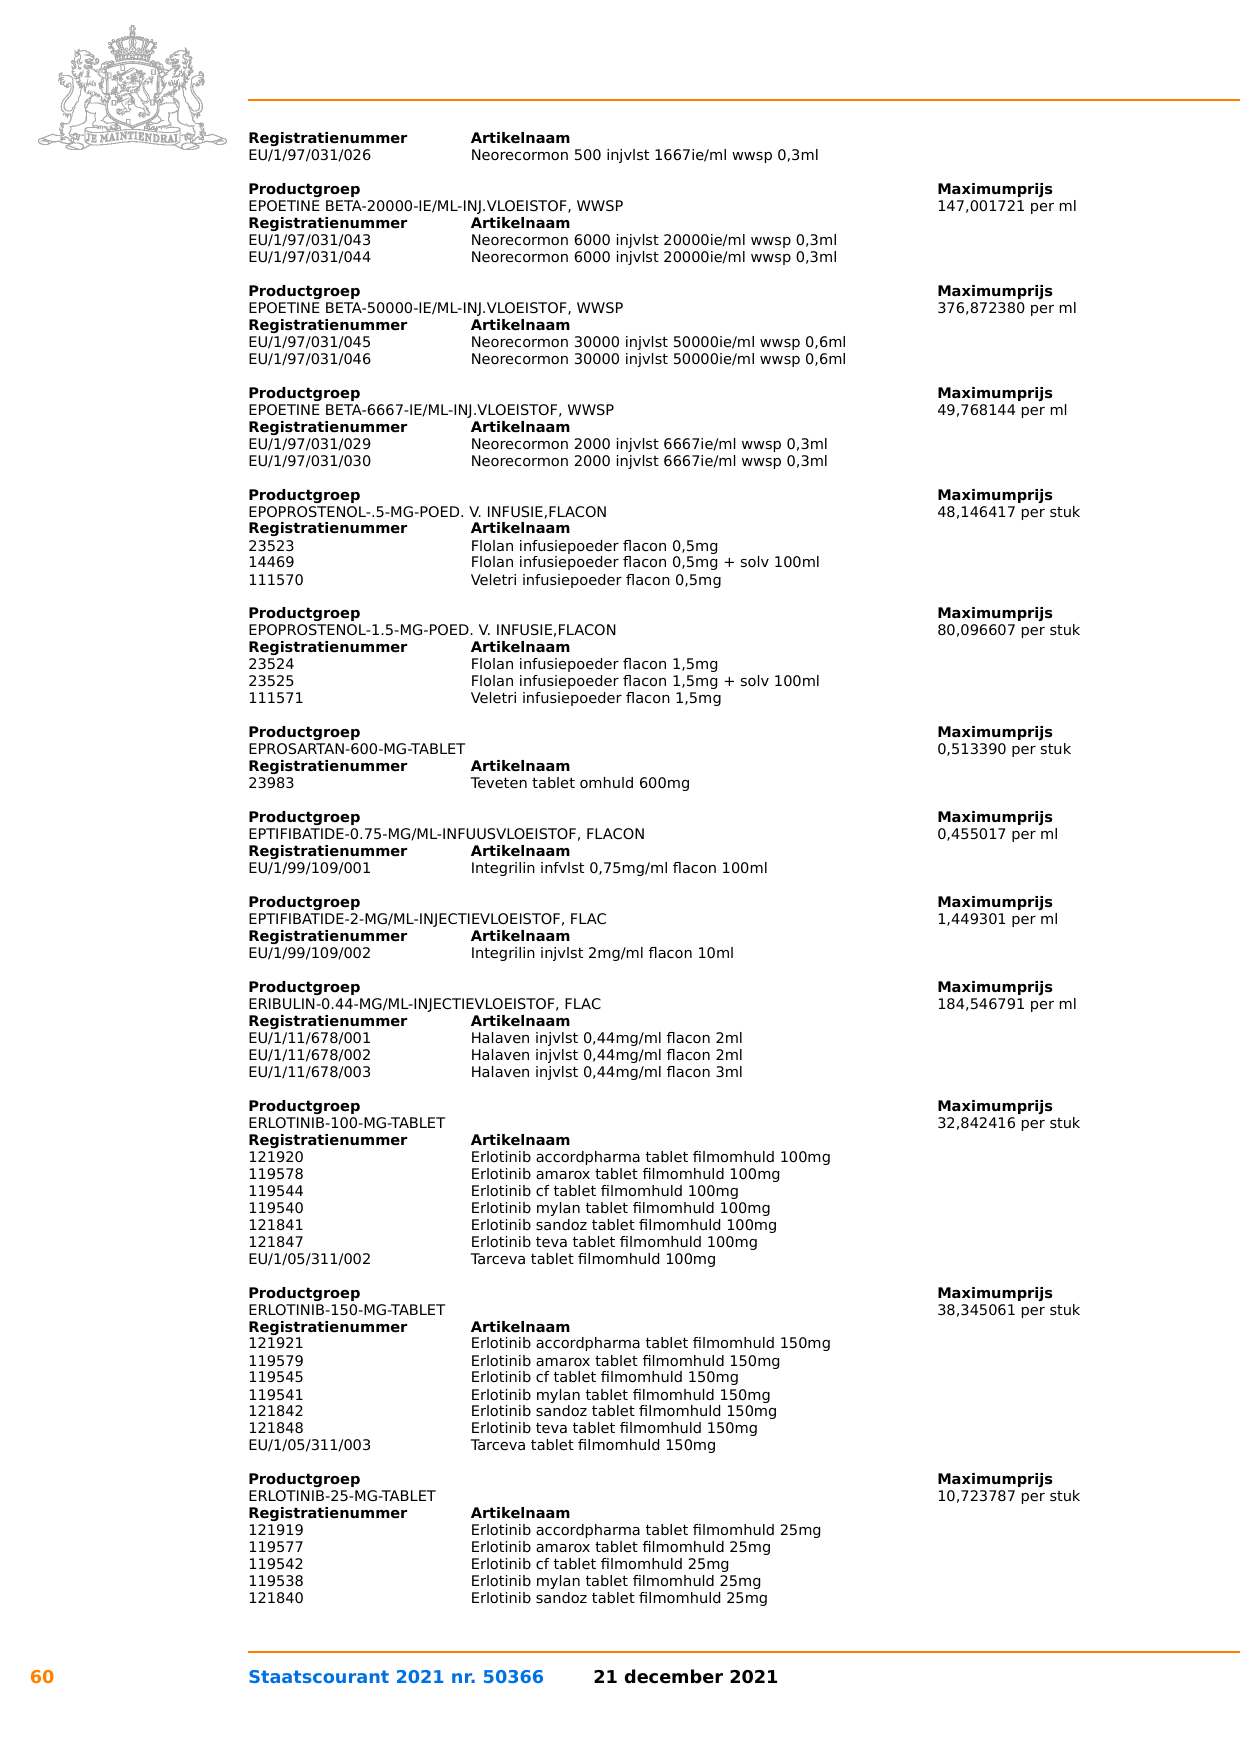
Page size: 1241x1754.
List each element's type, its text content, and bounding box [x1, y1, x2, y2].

table_cell Productgroep [248, 894, 464, 911]
table_cell Erlotinib sandoz tablet filmomhuld 100mg [465, 1217, 1163, 1233]
table_cell Registratienummer [248, 520, 464, 537]
table_cell Maximumprijs [931, 605, 1163, 622]
table_cell Tarceva tablet filmomhuld 100mg [465, 1251, 1163, 1267]
table_cell [931, 758, 1163, 775]
table_cell Erlotinib amarox tablet filmomhuld 150mg [465, 1353, 1163, 1369]
table_cell 23983 [248, 775, 464, 792]
table_cell Artikelnaam [465, 130, 931, 147]
table_cell Artikelnaam [465, 520, 931, 537]
table_cell Erlotinib mylan tablet filmomhuld 100mg [465, 1200, 1163, 1217]
table_cell EPROSARTAN-600-MG-TABLET [248, 741, 931, 758]
table_cell Erlotinib cf tablet filmomhuld 100mg [465, 1183, 1163, 1199]
table_cell 147,001721 per ml [931, 198, 1163, 215]
table_cell Registratienummer [248, 639, 464, 656]
table_cell 111570 [248, 571, 464, 588]
table_cell [931, 130, 1163, 147]
table_cell [931, 1013, 1163, 1030]
table_cell Productgroep [248, 283, 464, 300]
table_cell EU/1/97/031/043 [248, 232, 464, 249]
table_cell EPOETINE BETA-6667-IE/ML-INJ.VLOEISTOF, WWSP [248, 402, 931, 418]
table_cell EU/1/11/678/002 [248, 1047, 464, 1064]
table_cell [465, 809, 931, 826]
table_cell [931, 639, 1163, 656]
table_cell [931, 843, 1163, 860]
table_cell EU/1/97/031/045 [248, 334, 464, 351]
table_cell Erlotinib teva tablet filmomhuld 150mg [465, 1420, 1163, 1437]
picture [38, 25, 227, 150]
table_cell 184,546791 per ml [931, 996, 1163, 1013]
table_cell Registratienummer [248, 843, 464, 860]
table_cell 119542 [248, 1556, 464, 1573]
table_cell [465, 385, 931, 402]
table_cell [931, 928, 1163, 945]
table_cell Flolan infusiepoeder flacon 1,5mg + solv 100ml [465, 673, 1163, 690]
table_cell [931, 1319, 1163, 1335]
table_cell [931, 1505, 1163, 1522]
table_cell Registratienummer [248, 928, 464, 945]
table_cell EPTIFIBATIDE-0.75-MG/ML-INFUUSVLOEISTOF, FLACON [248, 826, 931, 843]
table_cell [931, 520, 1163, 537]
table_cell [465, 283, 931, 300]
table_cell 119579 [248, 1353, 464, 1369]
table_cell Tarceva tablet filmomhuld 150mg [465, 1437, 1163, 1454]
table_cell Halaven injvlst 0,44mg/ml flacon 3ml [465, 1064, 1163, 1081]
table_cell [465, 605, 931, 622]
table_cell Veletri infusiepoeder flacon 0,5mg [465, 571, 1163, 588]
table_cell Artikelnaam [465, 928, 931, 945]
table_cell Registratienummer [248, 758, 464, 775]
table_cell [465, 1285, 931, 1301]
table_cell [248, 877, 1163, 894]
table_cell Productgroep [248, 1098, 464, 1115]
table_cell [248, 1454, 1163, 1471]
table_cell Neorecormon 30000 injvlst 50000ie/ml wwsp 0,6ml [465, 334, 1163, 351]
table_cell 14469 [248, 554, 464, 571]
table_cell Erlotinib cf tablet filmomhuld 25mg [465, 1556, 1163, 1573]
table_cell Maximumprijs [931, 894, 1163, 911]
table_cell 49,768144 per ml [931, 402, 1163, 418]
table_cell 1,449301 per ml [931, 911, 1163, 928]
table_cell 119545 [248, 1369, 464, 1386]
table_cell 80,096607 per stuk [931, 622, 1163, 639]
table_cell EU/1/11/678/003 [248, 1064, 464, 1081]
table_cell EU/1/97/031/044 [248, 249, 464, 266]
table_cell [931, 317, 1163, 334]
table_cell Productgroep [248, 1471, 464, 1488]
table_cell Erlotinib accordpharma tablet filmomhuld 100mg [465, 1149, 1163, 1166]
table_cell Artikelnaam [465, 1505, 931, 1522]
table_cell 0,455017 per ml [931, 826, 1163, 843]
table_cell Artikelnaam [465, 215, 931, 232]
table_cell [248, 470, 1163, 486]
table_cell Erlotinib sandoz tablet filmomhuld 25mg [465, 1590, 1163, 1607]
table_cell 121841 [248, 1217, 464, 1233]
table_cell 121842 [248, 1403, 464, 1420]
table_cell Artikelnaam [465, 1132, 931, 1149]
table_cell EU/1/97/031/046 [248, 351, 464, 368]
table_cell 10,723787 per stuk [931, 1488, 1163, 1505]
table_cell Maximumprijs [931, 1285, 1163, 1301]
table_cell 119544 [248, 1183, 464, 1199]
table_cell [465, 724, 931, 741]
table_cell 119578 [248, 1166, 464, 1183]
table_cell Neorecormon 6000 injvlst 20000ie/ml wwsp 0,3ml [465, 249, 1163, 266]
table_cell 38,345061 per stuk [931, 1301, 1163, 1318]
table_cell EU/1/11/678/001 [248, 1030, 464, 1047]
table_cell Erlotinib sandoz tablet filmomhuld 150mg [465, 1403, 1163, 1420]
table_cell Productgroep [248, 385, 464, 402]
table_cell [465, 894, 931, 911]
table_cell Teveten tablet omhuld 600mg [465, 775, 1163, 792]
table_cell ERLOTINIB-100-MG-TABLET [248, 1115, 931, 1132]
table_cell 119541 [248, 1386, 464, 1403]
table_cell Erlotinib amarox tablet filmomhuld 25mg [465, 1539, 1163, 1556]
table_cell Veletri infusiepoeder flacon 1,5mg [465, 690, 1163, 707]
table_cell [248, 1268, 1163, 1284]
table_cell 0,513390 per stuk [931, 741, 1163, 758]
table_cell Neorecormon 2000 injvlst 6667ie/ml wwsp 0,3ml [465, 436, 1163, 452]
table_cell Productgroep [248, 486, 464, 503]
table_cell Artikelnaam [465, 1013, 931, 1030]
table_cell 32,842416 per stuk [931, 1115, 1163, 1132]
table_cell Maximumprijs [931, 809, 1163, 826]
table_cell [465, 1471, 931, 1488]
table_cell Artikelnaam [465, 419, 931, 436]
table_cell Maximumprijs [931, 181, 1163, 198]
table_cell 111571 [248, 690, 464, 707]
table_cell EPOPROSTENOL-.5-MG-POED. V. INFUSIE,FLACON [248, 504, 931, 520]
table_cell ERIBULIN-0.44-MG/ML-INJECTIEVLOEISTOF, FLAC [248, 996, 931, 1013]
table_cell 119538 [248, 1573, 464, 1590]
table_cell Registratienummer [248, 317, 464, 334]
table_cell Productgroep [248, 724, 464, 741]
table_cell Neorecormon 30000 injvlst 50000ie/ml wwsp 0,6ml [465, 351, 1163, 368]
table_cell EPOETINE BETA-50000-IE/ML-INJ.VLOEISTOF, WWSP [248, 300, 931, 317]
table_cell EU/1/97/031/030 [248, 453, 464, 469]
table_cell Maximumprijs [931, 1471, 1163, 1488]
table_cell Registratienummer [248, 1505, 464, 1522]
table_cell Maximumprijs [931, 283, 1163, 300]
table_cell EPOPROSTENOL-1.5-MG-POED. V. INFUSIE,FLACON [248, 622, 931, 639]
table_cell [248, 368, 1163, 384]
table_cell Productgroep [248, 605, 464, 622]
table_cell Erlotinib accordpharma tablet filmomhuld 25mg [465, 1522, 1163, 1539]
table_cell 121847 [248, 1234, 464, 1251]
table_cell Productgroep [248, 181, 464, 198]
table_cell Productgroep [248, 979, 464, 996]
table_cell [248, 962, 1163, 979]
table_cell Flolan infusiepoeder flacon 0,5mg [465, 538, 1163, 554]
table_cell EU/1/97/031/029 [248, 436, 464, 452]
table_cell Erlotinib cf tablet filmomhuld 150mg [465, 1369, 1163, 1386]
table_cell Artikelnaam [465, 639, 931, 656]
table_cell 121840 [248, 1590, 464, 1607]
table_cell [931, 215, 1163, 232]
table_cell Registratienummer [248, 130, 464, 147]
table_cell ERLOTINIB-25-MG-TABLET [248, 1488, 931, 1505]
table_cell Neorecormon 6000 injvlst 20000ie/ml wwsp 0,3ml [465, 232, 1163, 249]
table_cell ERLOTINIB-150-MG-TABLET [248, 1301, 931, 1318]
table_cell Maximumprijs [931, 724, 1163, 741]
table_cell Halaven injvlst 0,44mg/ml flacon 2ml [465, 1030, 1163, 1047]
table_cell [248, 266, 1163, 283]
table_cell 23524 [248, 656, 464, 673]
table_cell 121848 [248, 1420, 464, 1437]
table_cell EPOETINE BETA-20000-IE/ML-INJ.VLOEISTOF, WWSP [248, 198, 931, 215]
table_cell EU/1/05/311/003 [248, 1437, 464, 1454]
table_cell Erlotinib mylan tablet filmomhuld 150mg [465, 1386, 1163, 1403]
table_cell Integrilin infvlst 0,75mg/ml flacon 100ml [465, 860, 1163, 877]
table_cell 119577 [248, 1539, 464, 1556]
table_cell Integrilin injvlst 2mg/ml flacon 10ml [465, 945, 1163, 962]
table_cell EU/1/97/031/026 [248, 147, 464, 164]
table_cell 23525 [248, 673, 464, 690]
table_cell Registratienummer [248, 1132, 464, 1149]
table_cell Artikelnaam [465, 758, 931, 775]
table_cell Registratienummer [248, 215, 464, 232]
table_cell [465, 486, 931, 503]
table_cell Registratienummer [248, 419, 464, 436]
table_cell [465, 181, 931, 198]
table_cell EPTIFIBATIDE-2-MG/ML-INJECTIEVLOEISTOF, FLAC [248, 911, 931, 928]
table_cell Artikelnaam [465, 317, 931, 334]
table_cell Flolan infusiepoeder flacon 1,5mg [465, 656, 1163, 673]
table_cell EU/1/99/109/001 [248, 860, 464, 877]
table_cell [248, 164, 1163, 181]
table_cell Erlotinib mylan tablet filmomhuld 25mg [465, 1573, 1163, 1590]
table_cell Erlotinib accordpharma tablet filmomhuld 150mg [465, 1335, 1163, 1352]
table_cell Artikelnaam [465, 1319, 931, 1335]
table_cell [248, 588, 1163, 605]
table_cell 376,872380 per ml [931, 300, 1163, 317]
table_cell Registratienummer [248, 1319, 464, 1335]
table_cell Registratienummer [248, 1013, 464, 1030]
table_cell [248, 1081, 1163, 1098]
table_cell EU/1/05/311/002 [248, 1251, 464, 1267]
table_cell Halaven injvlst 0,44mg/ml flacon 2ml [465, 1047, 1163, 1064]
table_cell Maximumprijs [931, 979, 1163, 996]
table_cell Maximumprijs [931, 385, 1163, 402]
table_cell Neorecormon 2000 injvlst 6667ie/ml wwsp 0,3ml [465, 453, 1163, 469]
table_cell Productgroep [248, 809, 464, 826]
table_cell [248, 792, 1163, 809]
table_cell 121920 [248, 1149, 464, 1166]
table_cell [465, 979, 931, 996]
table_cell [931, 1132, 1163, 1149]
table_cell Maximumprijs [931, 1098, 1163, 1115]
table_cell EU/1/99/109/002 [248, 945, 464, 962]
table_cell [931, 419, 1163, 436]
table_cell [465, 1098, 931, 1115]
table_cell 23523 [248, 538, 464, 554]
table_cell Artikelnaam [465, 843, 931, 860]
table_cell 121921 [248, 1335, 464, 1352]
table_cell Erlotinib amarox tablet filmomhuld 100mg [465, 1166, 1163, 1183]
table_cell [248, 707, 1163, 724]
table_cell Productgroep [248, 1285, 464, 1301]
table_cell Neorecormon 500 injvlst 1667ie/ml wwsp 0,3ml [465, 147, 1163, 164]
table_cell 48,146417 per stuk [931, 504, 1163, 520]
table_cell 121919 [248, 1522, 464, 1539]
table_cell 119540 [248, 1200, 464, 1217]
table_cell Erlotinib teva tablet filmomhuld 100mg [465, 1234, 1163, 1251]
table_cell Flolan infusiepoeder flacon 0,5mg + solv 100ml [465, 554, 1163, 571]
table_cell Maximumprijs [931, 486, 1163, 503]
